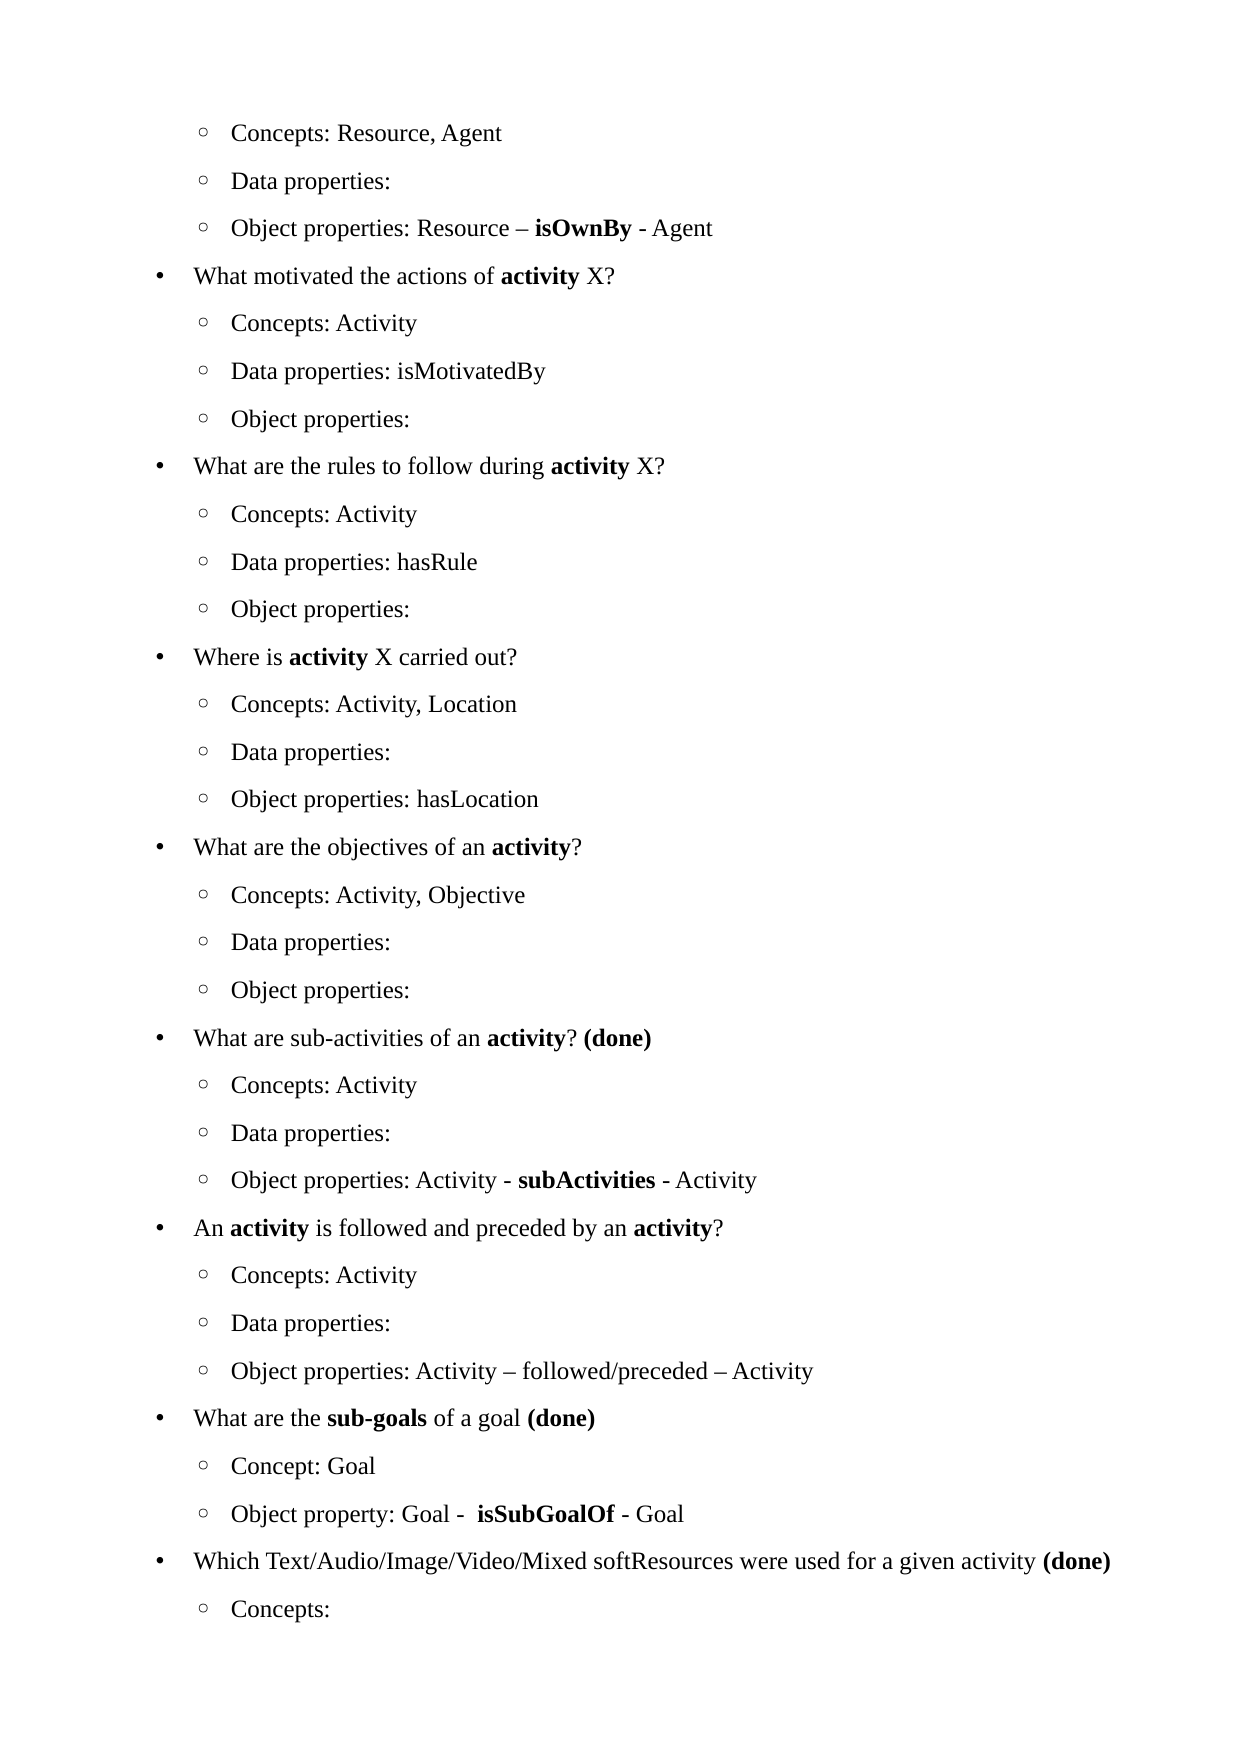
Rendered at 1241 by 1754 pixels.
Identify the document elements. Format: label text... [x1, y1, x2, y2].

list Object properties: [193, 594, 1122, 623]
list Object properties: Resource – isOwnBy - Agent [193, 213, 1122, 242]
list Concepts: Activity [193, 499, 1122, 528]
list Data properties: hasRule [193, 547, 1122, 575]
list Concepts: Resource, Agent [193, 118, 1122, 147]
list What are the rules to follow during activity X? [156, 451, 1122, 480]
list Concepts: Activity [193, 1070, 1122, 1099]
list Data properties: [193, 166, 1122, 194]
list Data properties: [193, 927, 1122, 956]
list Where is activity X carried out? [156, 642, 1122, 671]
list What are the objectives of an activity? [156, 832, 1122, 861]
list Which Text/Audio/Image/Video/Mixed softResources were used for a given activity (done) [156, 1546, 1122, 1575]
list What motivated the actions of activity X? [156, 261, 1122, 290]
list Object properties: [193, 975, 1122, 1004]
list Data properties: [193, 1118, 1122, 1147]
list Concepts: Activity, Location [193, 689, 1122, 718]
list What are the sub-goals of a goal (done) [156, 1403, 1122, 1432]
list Concepts: Activity [193, 1261, 1122, 1289]
list Object properties: Activity – followed/preceded – Activity [193, 1356, 1122, 1384]
list Object property: Goal - isSubGoalOf - Goal [193, 1499, 1122, 1527]
list What are sub-activities of an activity? (done) [156, 1023, 1122, 1051]
list Object properties: [193, 404, 1122, 432]
list Data properties: [193, 737, 1122, 766]
list Concepts: Activity, Objective [193, 880, 1122, 908]
list Data properties: isMotivatedBy [193, 356, 1122, 385]
list An activity is followed and preceded by an activity? [156, 1213, 1122, 1242]
list Concept: Goal [193, 1451, 1122, 1480]
list Object properties: Activity - subActivities - Activity [193, 1165, 1122, 1194]
list Concepts: [193, 1594, 1122, 1623]
list Concepts: Activity [193, 308, 1122, 337]
list Object properties: hasLocation [193, 784, 1122, 813]
list Data properties: [193, 1308, 1122, 1337]
